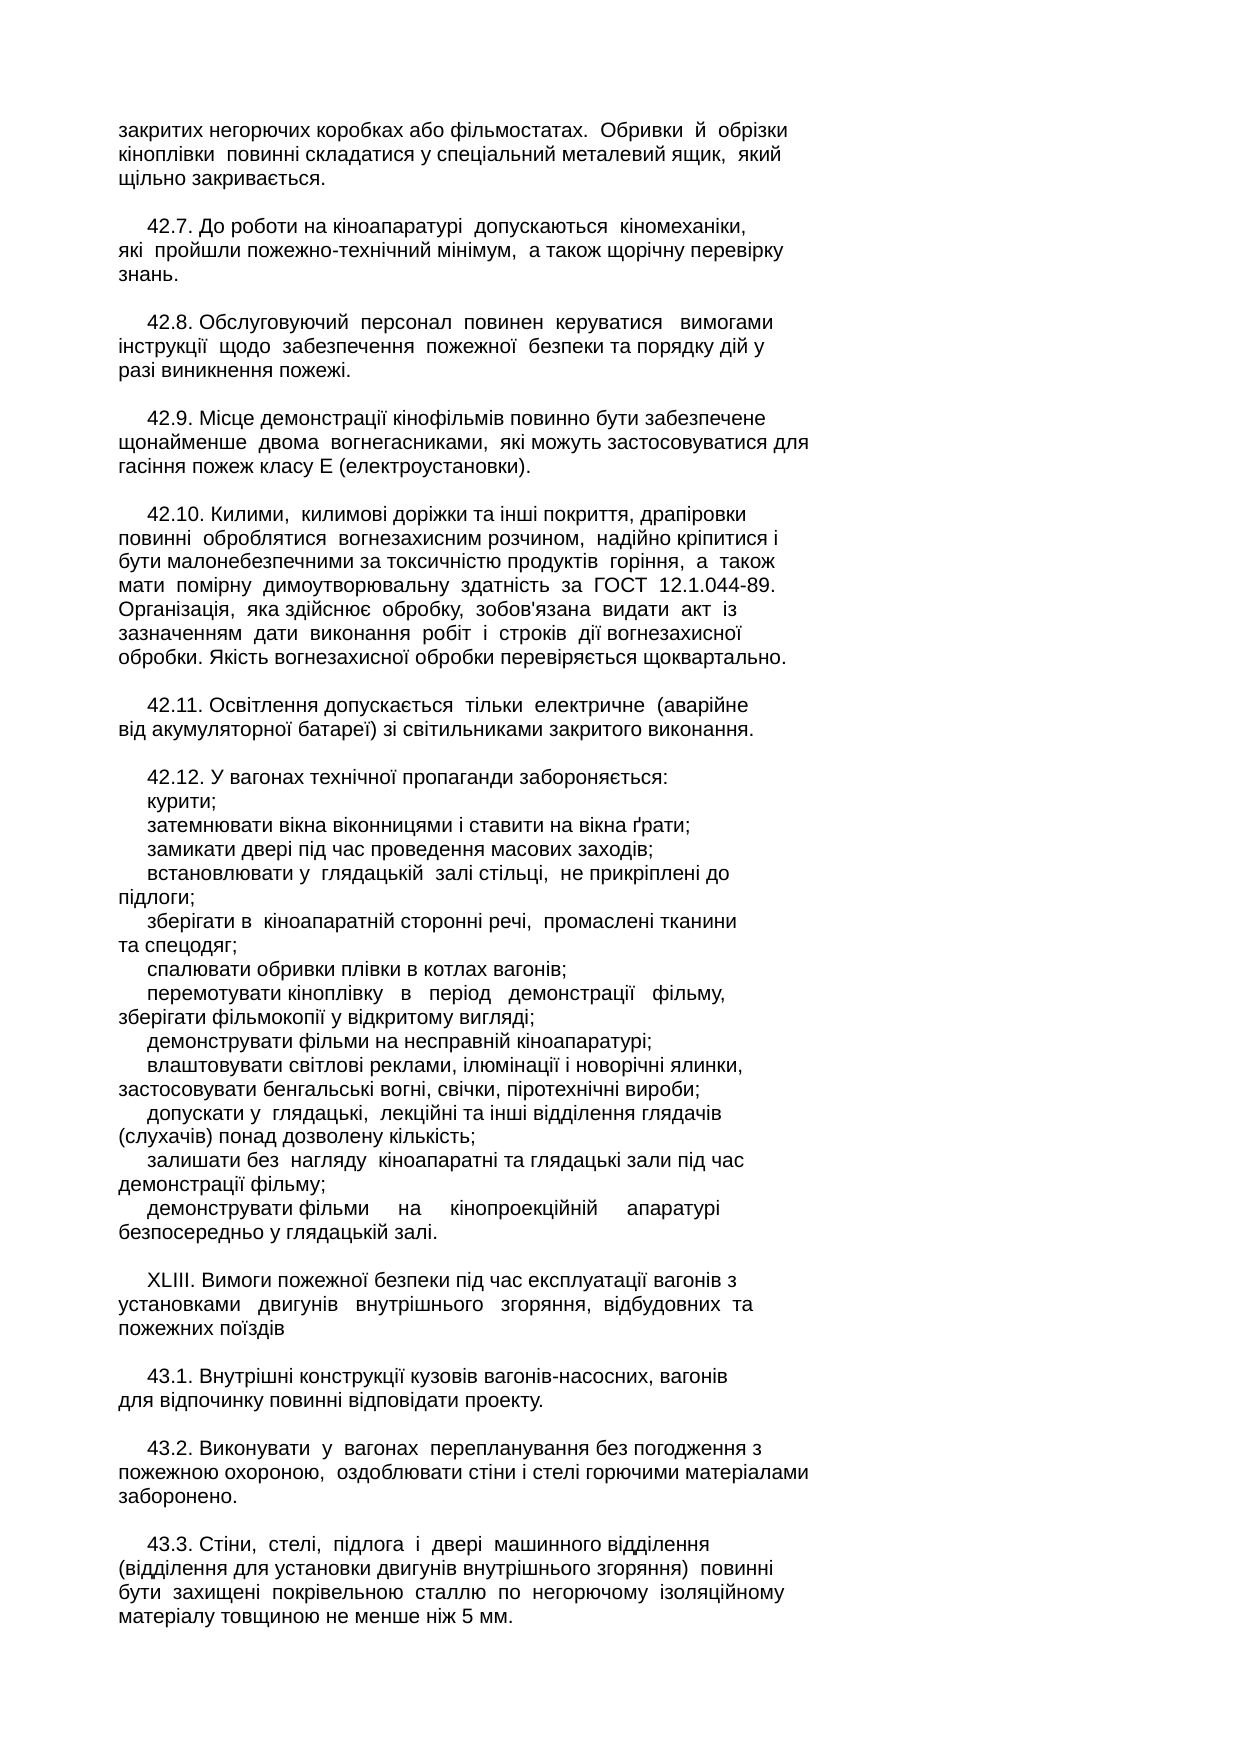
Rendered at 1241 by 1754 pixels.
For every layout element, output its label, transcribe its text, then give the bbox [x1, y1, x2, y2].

text (слухачів) понад дозволену кількість; [118, 1124, 1122, 1148]
text щільно закривається. [118, 166, 1122, 190]
text зберігати фільмокопії у відкритому вигляді; [118, 1004, 1122, 1028]
text пожежною охороною, оздоблювати стіни і стелі горючими матеріалами [118, 1460, 1122, 1484]
text Організація, яка здійснює обробку, зобов'язана видати акт із [118, 597, 1122, 621]
text бути малонебезпечними за токсичністю продуктів горіння, а також [118, 549, 1122, 573]
text 42.10. Килими, килимові доріжки та інші покриття, драпіровки [118, 501, 1122, 525]
text щонайменше двома вогнегасниками, які можуть застосовуватися для [118, 429, 1122, 453]
text демонстрації фільму; [118, 1172, 1122, 1196]
text влаштовувати світлові реклами, ілюмінації і новорічні ялинки, [118, 1052, 1122, 1076]
text безпосередньо у глядацькій залі. [118, 1220, 1122, 1244]
text матеріалу товщиною не менше ніж 5 мм. [118, 1603, 1122, 1627]
text XLIII. Вимоги пожежної безпеки під час експлуатації вагонів з [118, 1268, 1122, 1292]
text зберігати в кіноапаратній сторонні речі, промаслені тканини [118, 909, 1122, 933]
text 42.12. У вагонах технічної пропаганди забороняється: [118, 765, 1122, 789]
text мати помірну димоутворювальну здатність за ГОСТ 12.1.044-89. [118, 573, 1122, 597]
text кіноплівки повинні складатися у спеціальний металевий ящик, який [118, 142, 1122, 166]
text пожежних поїздів [118, 1316, 1122, 1340]
text закритих негорючих коробках або фільмостатах. Обривки й обрізки [118, 118, 1122, 142]
text які пройшли пожежно-технічний мінімум, а також щорічну перевірку [118, 238, 1122, 262]
text залишати без нагляду кіноапаратні та глядацькі зали під час [118, 1148, 1122, 1172]
text та спецодяг; [118, 933, 1122, 957]
text зазначенням дати виконання робіт і строків дії вогнезахисної [118, 621, 1122, 645]
text 42.9. Місце демонстрації кінофільмів повинно бути забезпечене [118, 406, 1122, 429]
text допускати у глядацькі, лекційні та інші відділення глядачів [118, 1100, 1122, 1124]
text для відпочинку повинні відповідати проекту. [118, 1388, 1122, 1412]
text 43.3. Стіни, стелі, підлога і двері машинного відділення [118, 1532, 1122, 1556]
text курити; [118, 789, 1122, 813]
text заборонено. [118, 1484, 1122, 1508]
text затемнювати вікна віконницями і ставити на вікна ґрати; [118, 813, 1122, 837]
text гасіння пожеж класу Е (електроустановки). [118, 453, 1122, 477]
text повинні оброблятися вогнезахисним розчином, надійно кріпитися і [118, 525, 1122, 549]
text 43.2. Виконувати у вагонах перепланування без погодження з [118, 1436, 1122, 1460]
text підлоги; [118, 885, 1122, 909]
text застосовувати бенгальські вогні, свічки, піротехнічні вироби; [118, 1076, 1122, 1100]
text бути захищені покрівельною сталлю по негорючому ізоляційному [118, 1579, 1122, 1603]
text 42.11. Освітлення допускається тільки електричне (аварійне [118, 693, 1122, 717]
text 42.8. Обслуговуючий персонал повинен керуватися вимогами [118, 310, 1122, 334]
text перемотувати кіноплівку в період демонстрації фільму, [118, 981, 1122, 1004]
text (відділення для установки двигунів внутрішнього згоряння) повинні [118, 1556, 1122, 1579]
text від акумуляторної батареї) зі світильниками закритого виконання. [118, 717, 1122, 741]
text 42.7. До роботи на кіноапаратурі допускаються кіномеханіки, [118, 214, 1122, 238]
text встановлювати у глядацькій залі стільці, не прикріплені до [118, 861, 1122, 885]
text демонструвати фільми на кінопроекційній апаратурі [118, 1196, 1122, 1220]
text спалювати обривки плівки в котлах вагонів; [118, 957, 1122, 981]
text інструкції щодо забезпечення пожежної безпеки та порядку дій у [118, 334, 1122, 358]
text демонструвати фільми на несправній кіноапаратурі; [118, 1028, 1122, 1052]
text замикати двері під час проведення масових заходів; [118, 837, 1122, 861]
text обробки. Якість вогнезахисної обробки перевіряється щоквартально. [118, 645, 1122, 669]
text разі виникнення пожежі. [118, 358, 1122, 382]
text знань. [118, 262, 1122, 286]
text установками двигунів внутрішнього згоряння, відбудовних та [118, 1292, 1122, 1316]
text 43.1. Внутрішні конструкції кузовів вагонів-насосних, вагонів [118, 1364, 1122, 1388]
